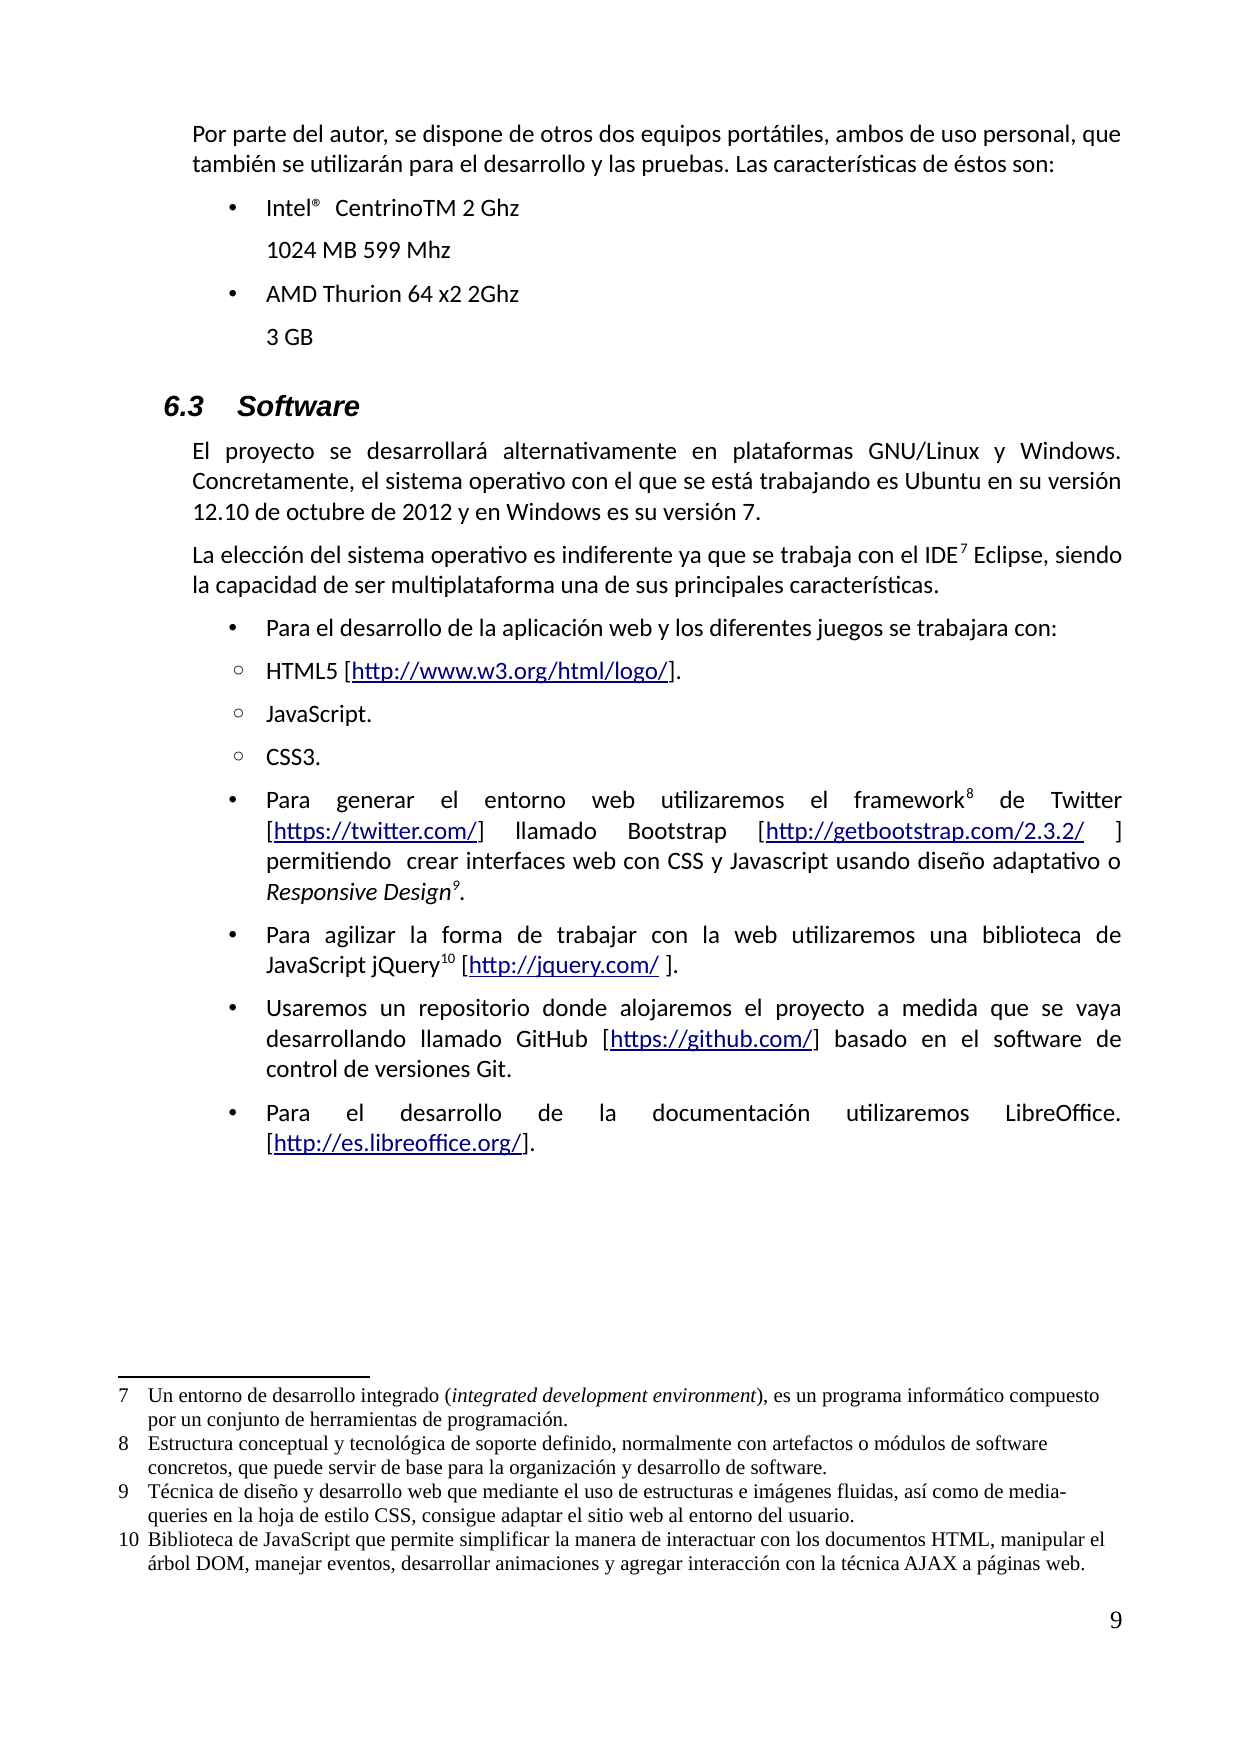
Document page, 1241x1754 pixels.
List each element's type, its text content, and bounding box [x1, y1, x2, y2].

list JavaScript. [228, 698, 1122, 729]
list Biblioteca de JavaScript que permite simplificar la manera de interactuar con los documentos HTML, manipular el árbol DOM, manejar eventos, desarrollar animaciones y agregar interacción con la técnica AJAX a páginas web. [118, 1527, 1122, 1575]
list Para el desarrollo de la aplicación web y los diferentes juegos se trabajara con: [228, 612, 1122, 643]
list 1024 MB 599 Mhz [228, 235, 1122, 265]
list AMD Thurion 64 x2 2Ghz [228, 278, 1122, 308]
list Técnica de diseño y desarrollo web que mediante el uso de estructuras e imágenes fluidas, así como de media-queries en la hoja de estilo CSS, consigue adaptar el sitio web al entorno del usuario. [118, 1479, 1122, 1527]
text La elección del sistema operativo es indiferente ya que se trabaja con el IDE Eclipse, siendo la capacidad de ser multiplataforma una de sus principales características. [192, 539, 1122, 600]
list Para generar el entorno web utilizaremos el framework de Twitter [https://twitter.com/] llamado Bootstrap [http://getbootstrap.com/2.3.2/ ] permitiendo crear interfaces web con CSS y Javascript usando diseño adaptativo o Responsive Design. [228, 784, 1122, 907]
subtitle Software [163, 389, 1122, 422]
text Por parte del autor, se dispone de otros dos equipos portátiles, ambos de uso personal, que también se utilizarán para el desarrollo y las pruebas. Las características de éstos son: [192, 118, 1122, 179]
list 3 GB [228, 321, 1122, 351]
list CSS3. [228, 741, 1122, 772]
list HTML5 [http://www.w3.org/html/logo/]. [228, 655, 1122, 686]
list Para agilizar la forma de trabajar con la web utilizaremos una biblioteca de JavaScript jQuery [http://jquery.com/ ]. [228, 919, 1122, 980]
list Usaremos un repositorio donde alojaremos el proyecto a medida que se vaya desarrollando llamado GitHub [https://github.com/] basado en el software de control de versiones Git. [228, 993, 1122, 1084]
text Un entorno de desarrollo integrado (integrated development environment), es un programa informático compuesto por un conjunto de herramientas de programación. [118, 1383, 1122, 1431]
list Para el desarrollo de la documentación utilizaremos LibreOffice.[http://es.libreoffice.org/]. [228, 1097, 1122, 1158]
list Estructura conceptual y tecnológica de soporte definido, normalmente con artefactos o módulos de software concretos, que puede servir de base para la organización y desarrollo de software. [118, 1431, 1122, 1479]
text El proyecto se desarrollará alternativamente en plataformas GNU/Linux y Windows. Concretamente, el sistema operativo con el que se está trabajando es Ubuntu en su versión 12.10 de octubre de 2012 y en Windows es su versión 7. [192, 435, 1122, 526]
list Intel® CentrinoTM 2 Ghz [228, 192, 1122, 222]
